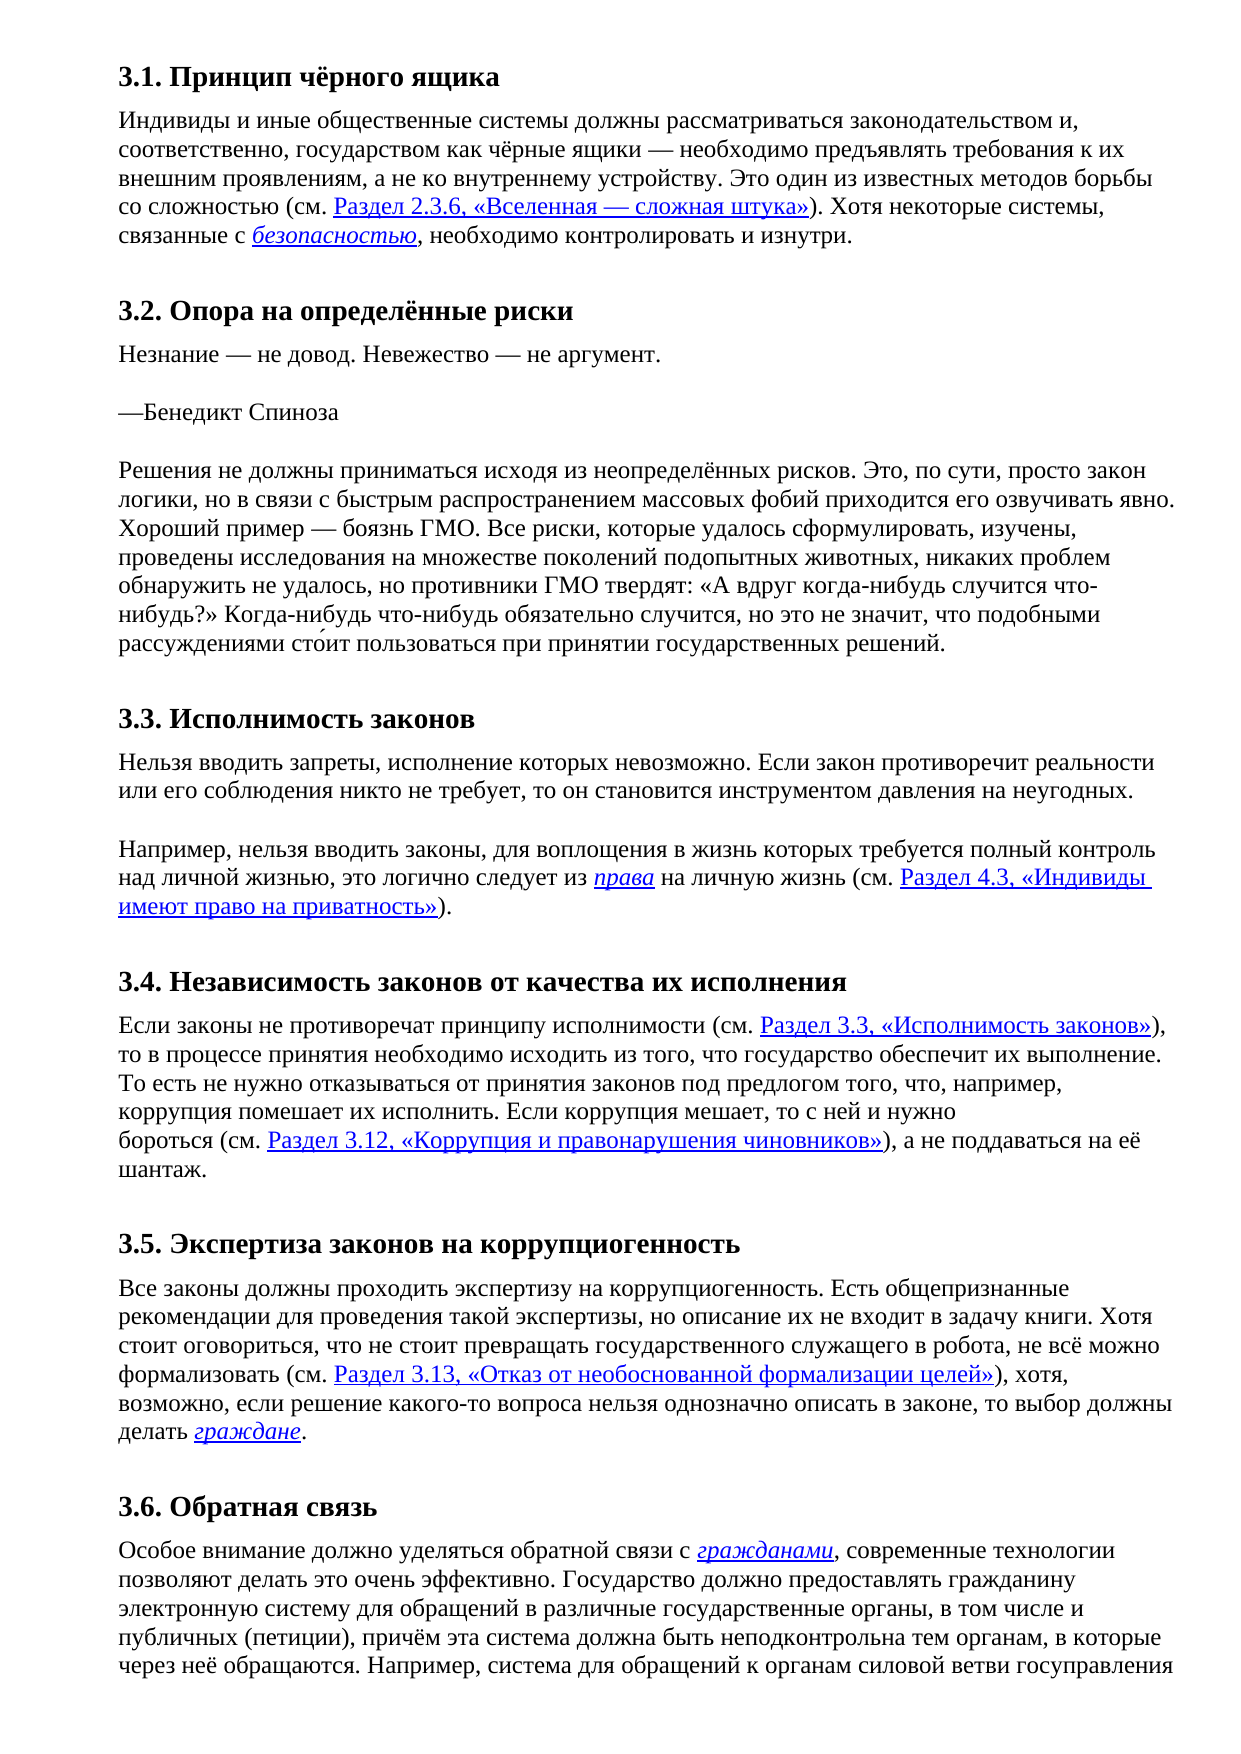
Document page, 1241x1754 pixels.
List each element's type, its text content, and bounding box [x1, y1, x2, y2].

text Все законы должны проходить экспертизу на коррупциогенность. Есть общепризнанные рекомендации для проведения такой экспертизы, но описание их не входит в задачу книги. Хотя стоит оговориться, что не стоит превращать государственного служащего в робота, не всё можно формализовать (см. Раздел 3.13, «Отказ от необоснованной формализации целей»), хотя, возможно, если решение какого-то вопроса нельзя однозначно описать в законе, то выбор должны делать граждане. [118, 1273, 1181, 1445]
subtitle 3.3. Исполнимость законов [118, 701, 1181, 734]
text —Бенедикт Спиноза [118, 397, 1181, 426]
text Индивиды и иные общественные системы должны рассматриваться законодательством и, соответственно, государством как чёрные ящики — необходимо предъявлять требования к их внешним проявлениям, а не ко внутреннему устройству. Это один из известных методов борьбы со сложностью (см. Раздел 2.3.6, «Вселенная — сложная штука»). Хотя некоторые системы, связанные с безопасностью, необходимо контролировать и изнутри. [118, 105, 1181, 249]
text Если законы не противоречат принципу исполнимости (см. Раздел 3.3, «Исполнимость законов»), то в процессе принятия необходимо исходить из того, что государство обеспечит их выполнение. То есть не нужно отказываться от принятия законов под предлогом того, что, например, коррупция помешает их исполнить. Если коррупция мешает, то с ней и нужно бороться (см. Раздел 3.12, «Коррупция и правонарушения чиновников»), а не поддаваться на её шантаж. [118, 1010, 1181, 1183]
text Особое внимание должно уделяться обратной связи с гражданами, современные технологии позволяют делать это очень эффективно. Государство должно предоставлять гражданину электронную систему для обращений в различные государственные органы, в том числе и публичных (петиции), причём эта система должна быть неподконтрольна тем органам, в которые через неё обращаются. Например, система для обращений к органам силовой ветви госуправления [118, 1535, 1181, 1679]
subtitle 3.5. Экспертиза законов на коррупциогенность [118, 1227, 1181, 1260]
subtitle 3.4. Независимость законов от качества их исполнения [118, 964, 1181, 998]
subtitle 3.6. Обратная связь [118, 1489, 1181, 1523]
text Решения не должны приниматься исходя из неопределённых рисков. Это, по сути, просто закон логики, но в связи с быстрым распространением массовых фобий приходится его озвучивать явно. Хороший пример — боязнь ГМО. Все риски, которые удалось сформулировать, изучены, проведены исследования на множестве поколений подопытных животных, никаких проблем обнаружить не удалось, но противники ГМО твердят: «А вдруг когда-нибудь случится что-нибудь?» Когда-нибудь что-нибудь обязательно случится, но это не значит, что подобными рассуждениями сто́ит пользоваться при принятии государственных решений. [118, 455, 1181, 657]
text Незнание — не довод. Невежество — не аргумент. [118, 339, 1181, 368]
subtitle 3.1. Принцип чёрного ящика [118, 59, 1181, 93]
subtitle 3.2. Опора на определённые риски [118, 293, 1181, 326]
text Нельзя вводить запреты, исполнение которых невозможно. Если закон противоречит реальности или его соблюдения никто не требует, то он становится инструментом давления на неугодных. [118, 747, 1181, 804]
text Например, нельзя вводить законы, для воплощения в жизнь которых требуется полный контроль над личной жизнью, это логично следует из права на личную жизнь (см. Раздел 4.3, «Индивиды имеют право на приватность»). [118, 834, 1181, 920]
